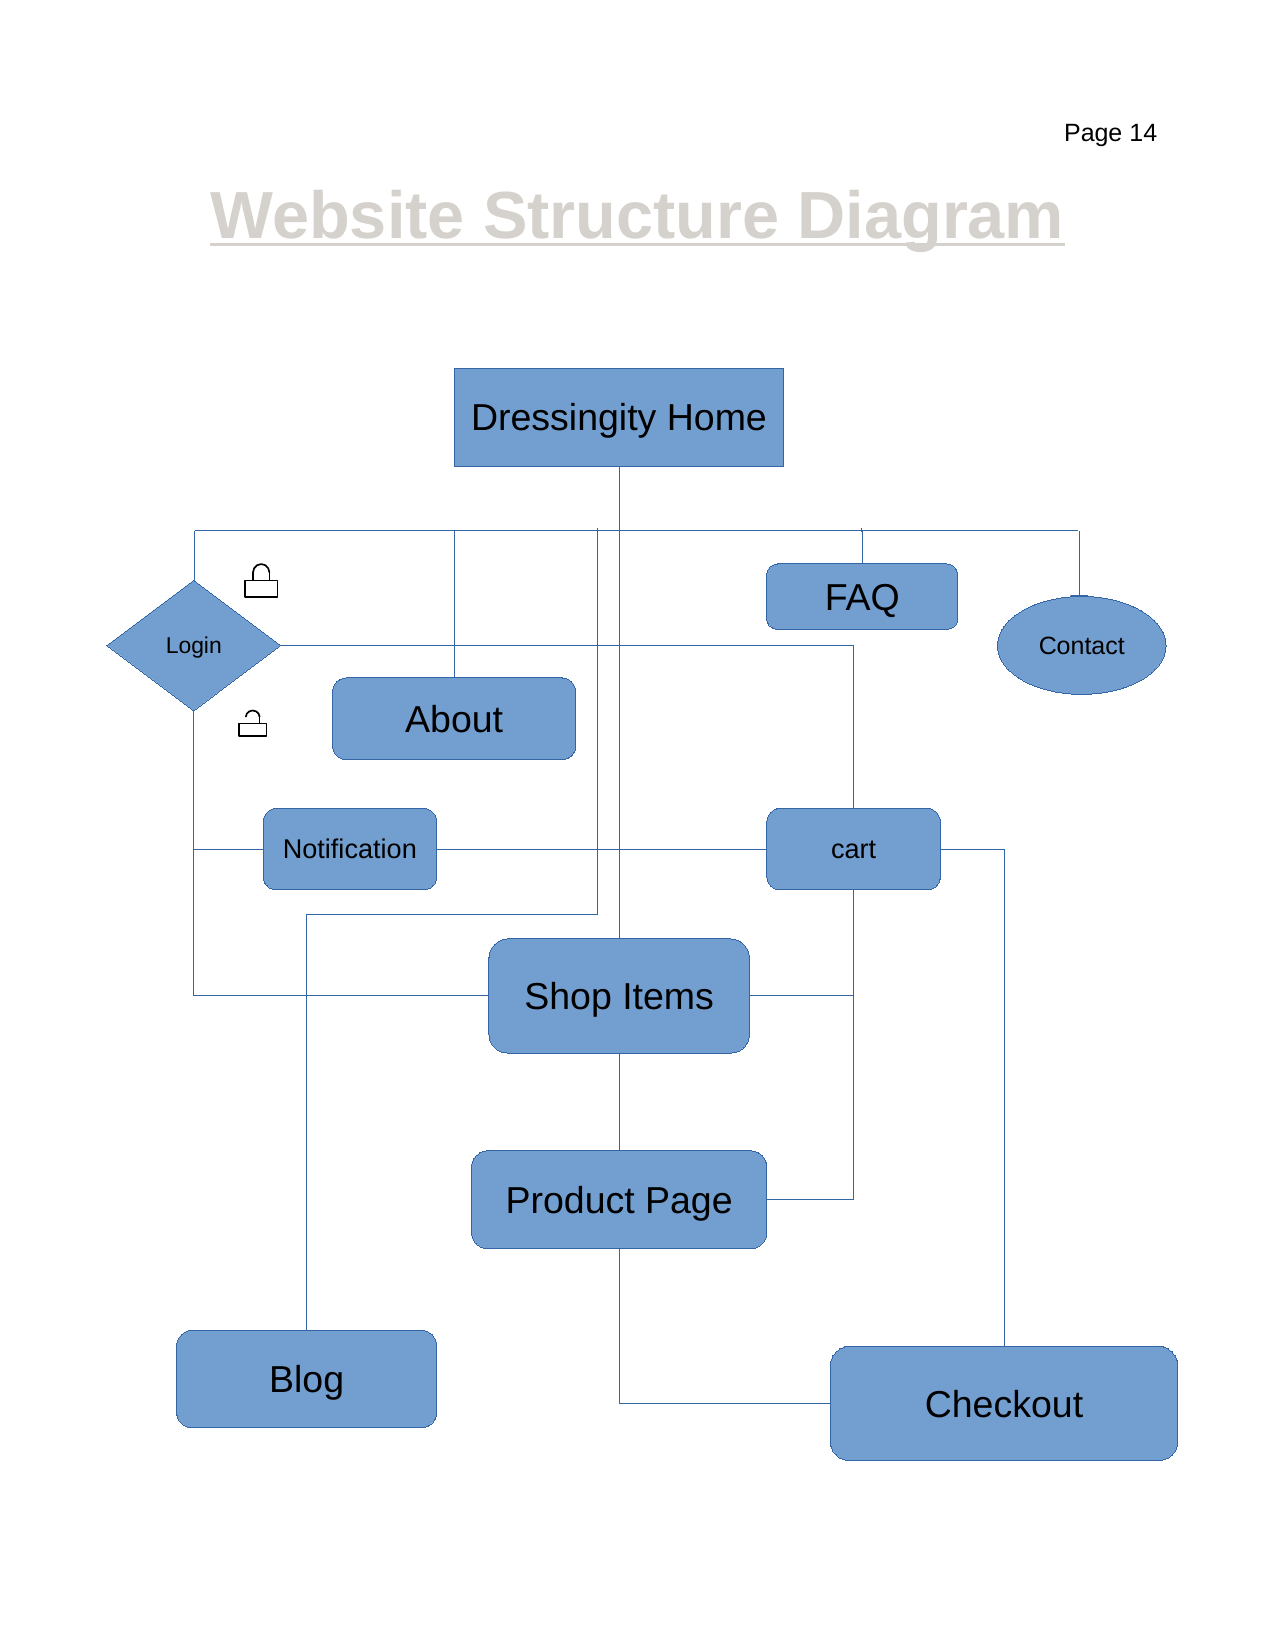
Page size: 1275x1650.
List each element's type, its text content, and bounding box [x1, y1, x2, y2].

text Website Structure Diagram [118, 176, 1157, 253]
